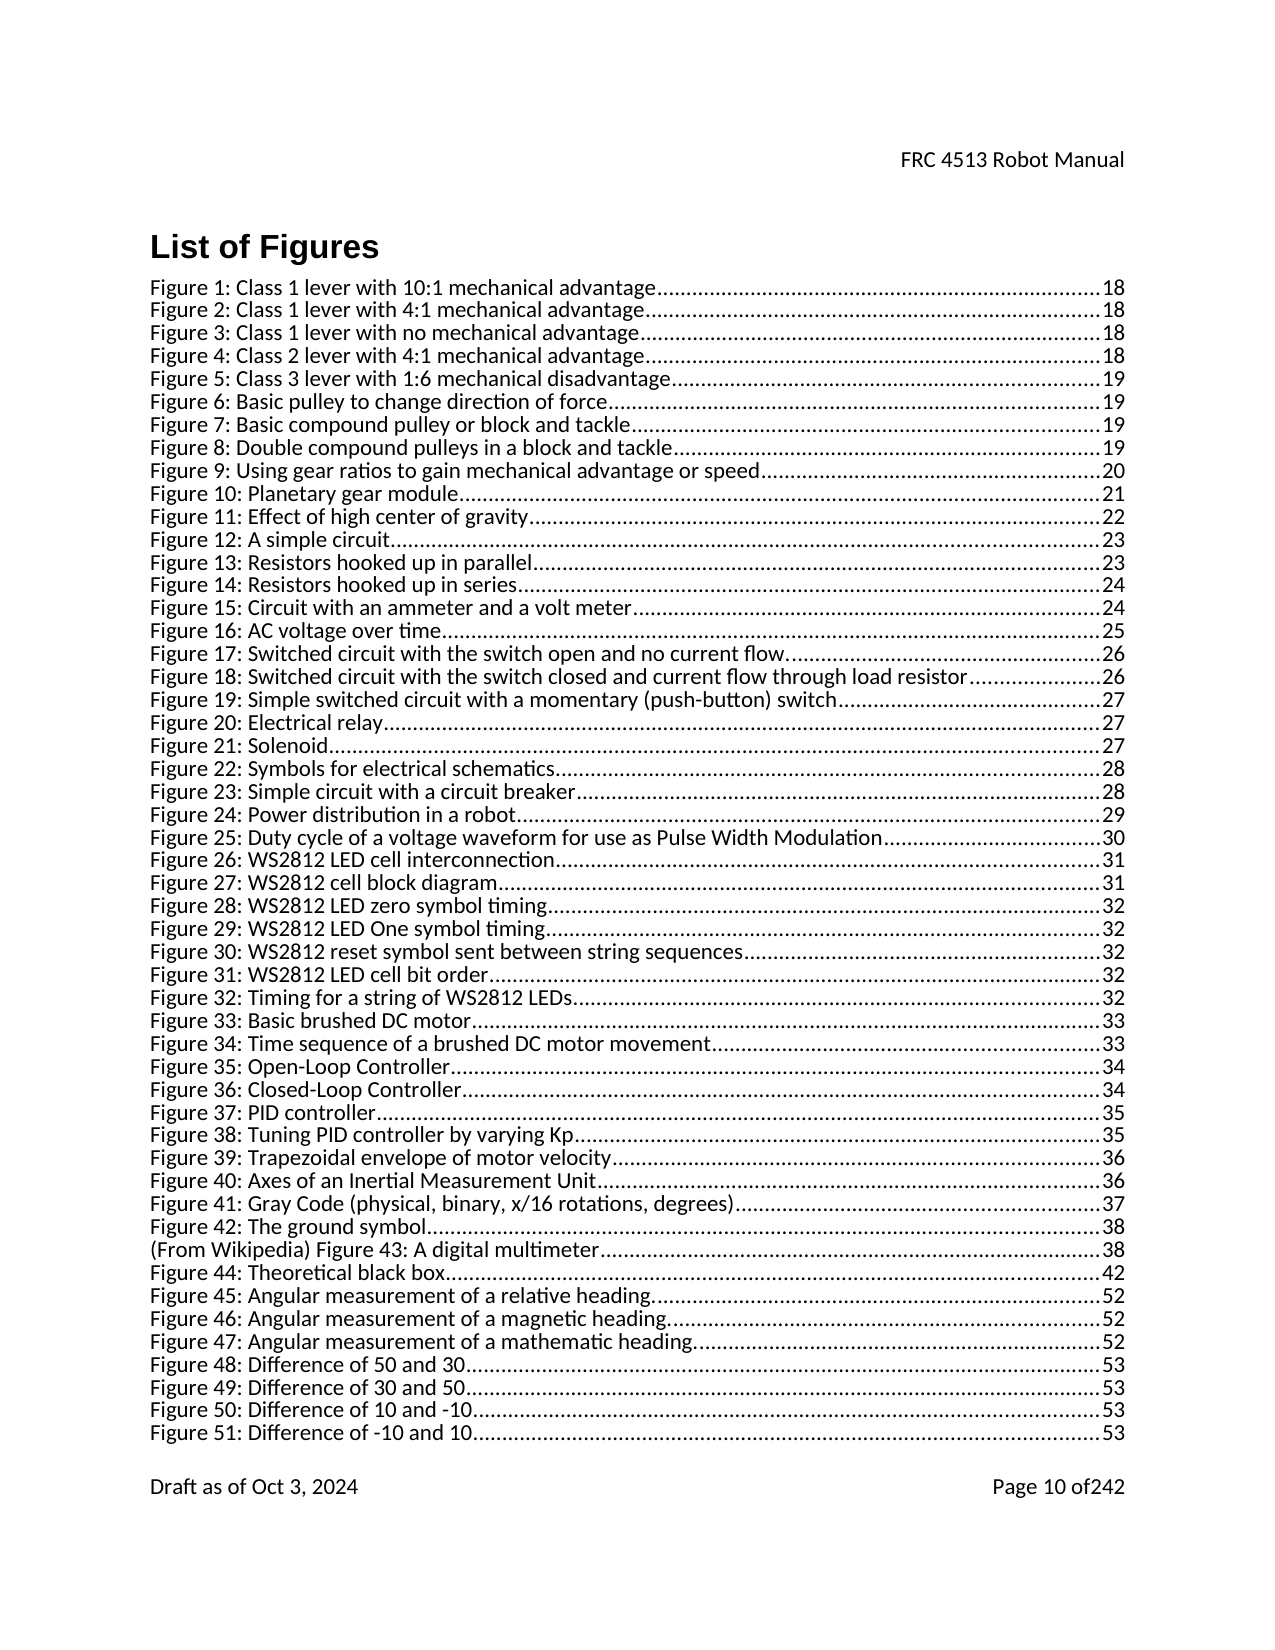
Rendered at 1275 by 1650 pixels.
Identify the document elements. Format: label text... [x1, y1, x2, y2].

text Figure 33: Basic brushed DC motor 33 [150, 1011, 1125, 1034]
text Figure 31: WS2812 LED cell bit order 32 [150, 965, 1125, 988]
text Figure 37: PID controller 35 [150, 1103, 1125, 1126]
text Figure 17: Switched circuit with the switch open and no current flow. 26 [150, 644, 1125, 667]
text Figure 18: Switched circuit with the switch closed and current flow through load resistor 26 [150, 667, 1125, 690]
text Figure 13: Resistors hooked up in parallel 23 [150, 553, 1125, 576]
text Figure 32: Timing for a string of WS2812 LEDs 32 [150, 988, 1125, 1011]
text Figure 45: Angular measurement of a relative heading. 52 [150, 1286, 1125, 1309]
text Figure 19: Simple switched circuit with a momentary (push-button) switch 27 [150, 690, 1125, 713]
text Figure 47: Angular measurement of a mathematic heading. 52 [150, 1332, 1125, 1355]
text Figure 29: WS2812 LED One symbol timing 32 [150, 919, 1125, 942]
text Figure 44: Theoretical black box 42 [150, 1263, 1125, 1286]
text Figure 38: Tuning PID controller by varying Kp 35 [150, 1126, 1125, 1148]
text (From Wikipedia) Figure 43: A digital multimeter 38 [150, 1240, 1125, 1263]
text Figure 1: Class 1 lever with 10:1 mechanical advantage 18 [150, 278, 1125, 301]
text Figure 21: Solenoid 27 [150, 736, 1125, 759]
text Figure 4: Class 2 lever with 4:1 mechanical advantage 18 [150, 346, 1125, 369]
text Figure 8: Double compound pulleys in a block and tackle 19 [150, 438, 1125, 461]
text Figure 11: Effect of high center of gravity 22 [150, 507, 1125, 530]
text Figure 15: Circuit with an ammeter and a volt meter 24 [150, 598, 1125, 621]
text Figure 26: WS2812 LED cell interconnection 31 [150, 851, 1125, 873]
text Figure 5: Class 3 lever with 1:6 mechanical disadvantage 19 [150, 369, 1125, 392]
text Figure 51: Difference of -10 and 10 53 [150, 1423, 1125, 1446]
text Figure 9: Using gear ratios to gain mechanical advantage or speed 20 [150, 461, 1125, 484]
text Figure 3: Class 1 lever with no mechanical advantage 18 [150, 323, 1125, 346]
text Figure 34: Time sequence of a brushed DC motor movement 33 [150, 1034, 1125, 1057]
text Figure 10: Planetary gear module 21 [150, 484, 1125, 507]
text Figure 41: Gray Code (physical, binary, x/16 rotations, degrees) 37 [150, 1194, 1125, 1217]
text Figure 48: Difference of 50 and 30 53 [150, 1355, 1125, 1378]
text Figure 22: Symbols for electrical schematics 28 [150, 759, 1125, 782]
text Figure 7: Basic compound pulley or block and tackle 19 [150, 415, 1125, 438]
text Figure 24: Power distribution in a robot 29 [150, 805, 1125, 828]
text Figure 2: Class 1 lever with 4:1 mechanical advantage 18 [150, 301, 1125, 323]
text Figure 39: Trapezoidal envelope of motor velocity 36 [150, 1148, 1125, 1171]
text Figure 27: WS2812 cell block diagram 31 [150, 873, 1125, 896]
text Figure 50: Difference of 10 and -10 53 [150, 1401, 1125, 1423]
text Figure 30: WS2812 reset symbol sent between string sequences 32 [150, 942, 1125, 965]
text Figure 16: AC voltage over time 25 [150, 621, 1125, 644]
text Figure 40: Axes of an Inertial Measurement Unit 36 [150, 1171, 1125, 1194]
text Figure 46: Angular measurement of a magnetic heading. 52 [150, 1309, 1125, 1332]
text Figure 23: Simple circuit with a circuit breaker 28 [150, 782, 1125, 805]
subtitle List of Figures [150, 228, 1125, 265]
text Figure 20: Electrical relay 27 [150, 713, 1125, 736]
text Figure 35: Open-Loop Controller 34 [150, 1057, 1125, 1080]
text Figure 12: A simple circuit 23 [150, 530, 1125, 553]
text Figure 49: Difference of 30 and 50 53 [150, 1378, 1125, 1401]
text Figure 6: Basic pulley to change direction of force 19 [150, 392, 1125, 415]
text Figure 25: Duty cycle of a voltage waveform for use as Pulse Width Modulation 30 [150, 828, 1125, 851]
text Figure 14: Resistors hooked up in series 24 [150, 576, 1125, 598]
text Figure 42: The ground symbol 38 [150, 1217, 1125, 1240]
text Figure 28: WS2812 LED zero symbol timing 32 [150, 896, 1125, 919]
text Figure 36: Closed-Loop Controller 34 [150, 1080, 1125, 1103]
